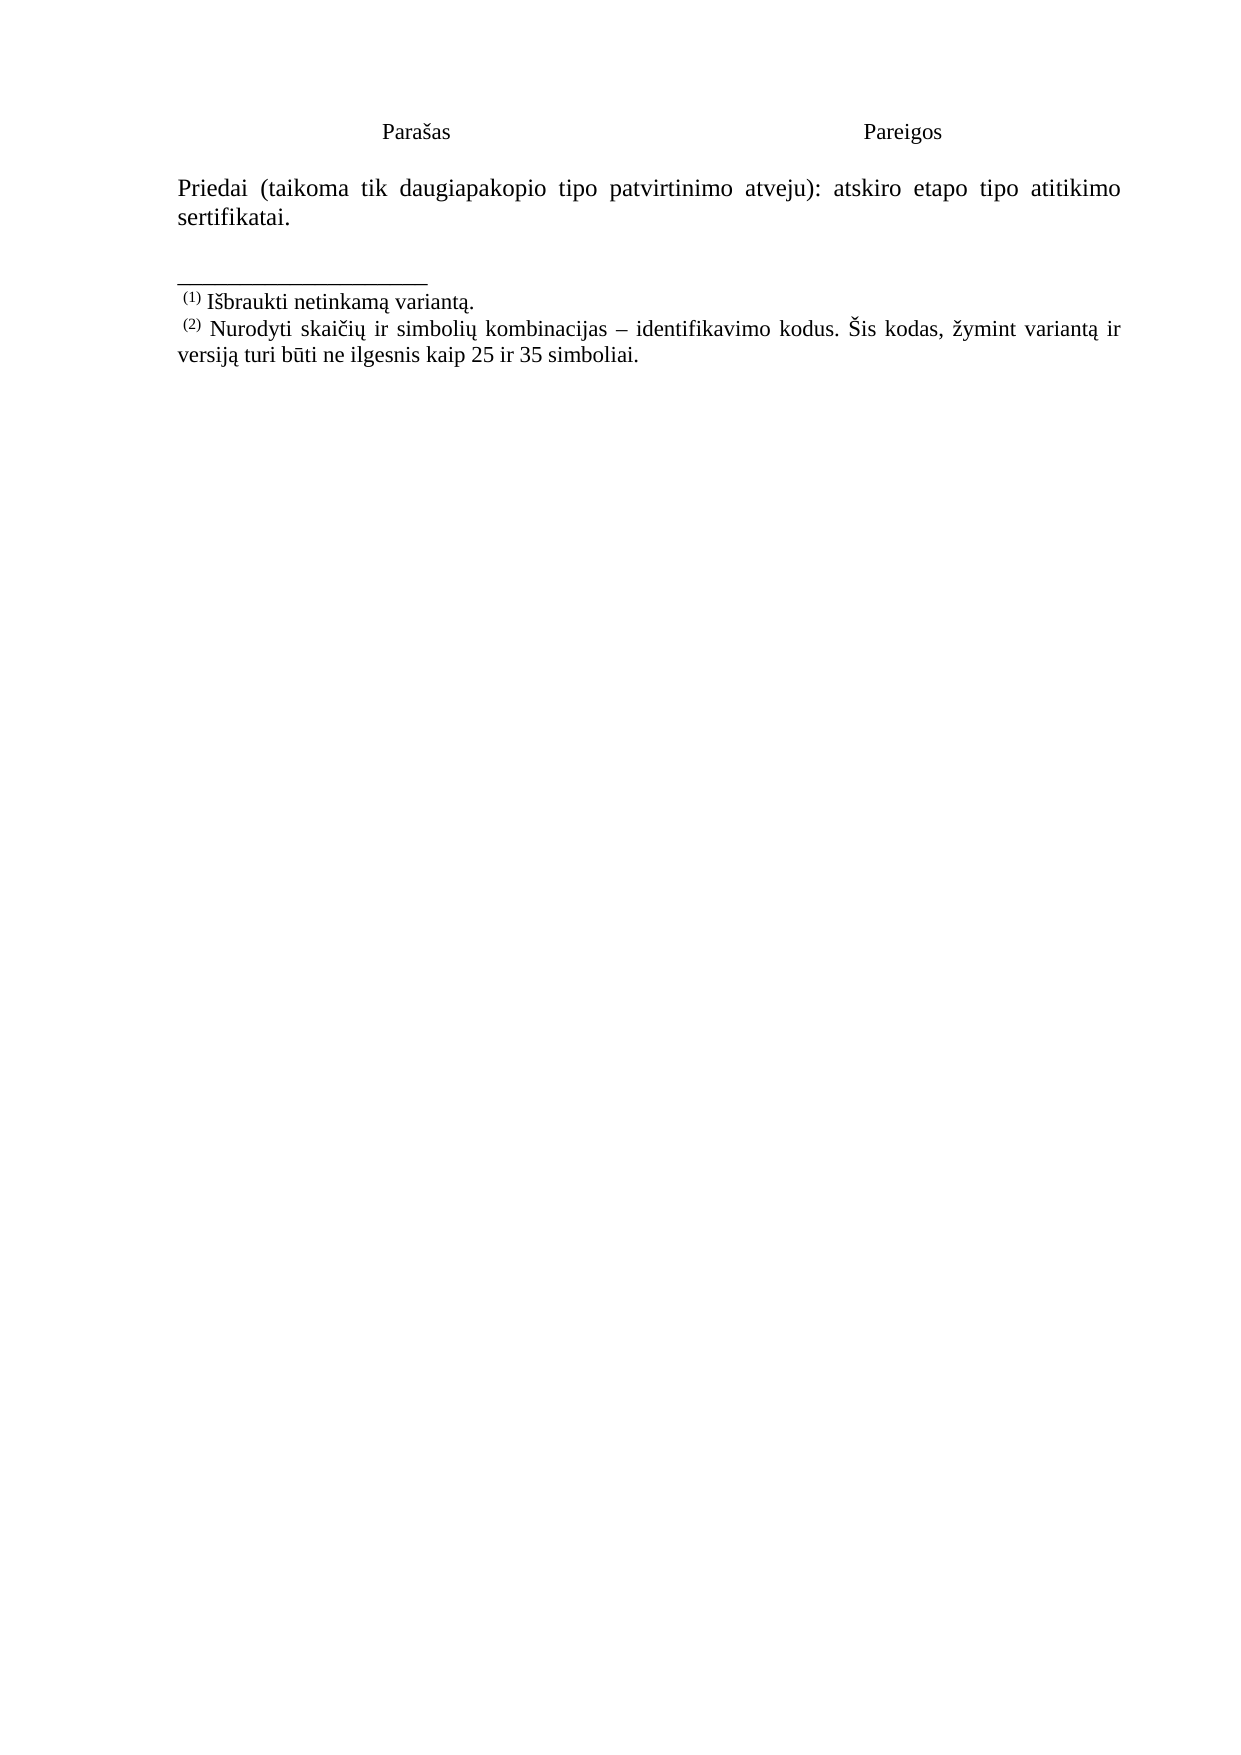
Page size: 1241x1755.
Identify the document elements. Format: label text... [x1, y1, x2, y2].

text Priedai (taikoma tik daugiapakopio tipo patvirtinimo atveju): atskiro etapo tipo atitikimo sertifikatai. [177, 173, 1122, 231]
table_cell Pareigos [661, 118, 1145, 144]
text (2) Nurodyti skaičių ir simbolių kombinacijas – identifikavimo kodus. Šis kodas, žymint variantą ir versiją turi būti ne ilgesnis kaip 25 ir 35 simboliai. [177, 314, 1122, 367]
text (1) Išbraukti netinkamą variantą. [177, 288, 1122, 314]
table_cell Parašas [177, 118, 661, 144]
text ____________________ [177, 259, 1122, 288]
